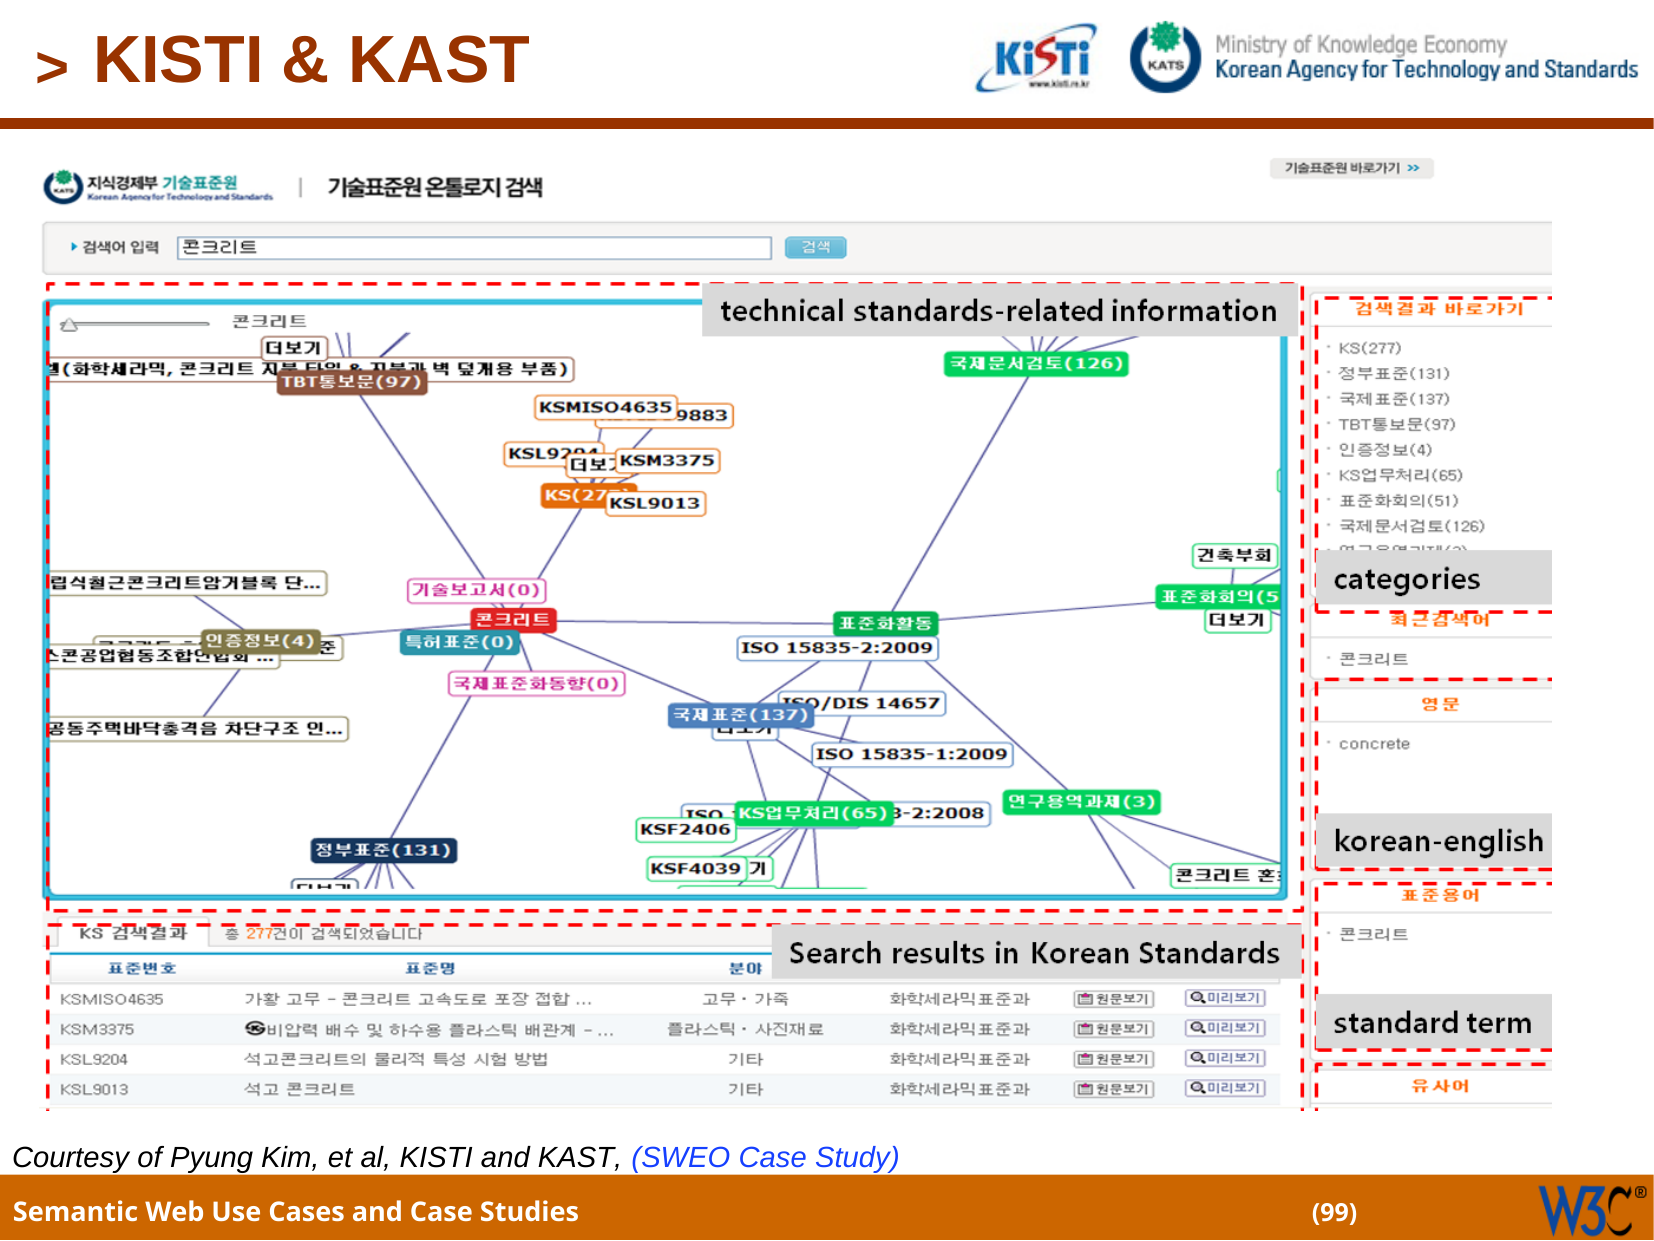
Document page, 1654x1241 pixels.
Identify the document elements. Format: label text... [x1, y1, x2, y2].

text_box Courtesy of Pyung Kim, et al, KISTI and KAST, (SWEO Case Study) [11, 1139, 930, 1173]
picture [39, 157, 1552, 1111]
title KISTI & KAST [93, 0, 1493, 119]
picture [1535, 1183, 1651, 1240]
picture [958, 7, 1652, 106]
